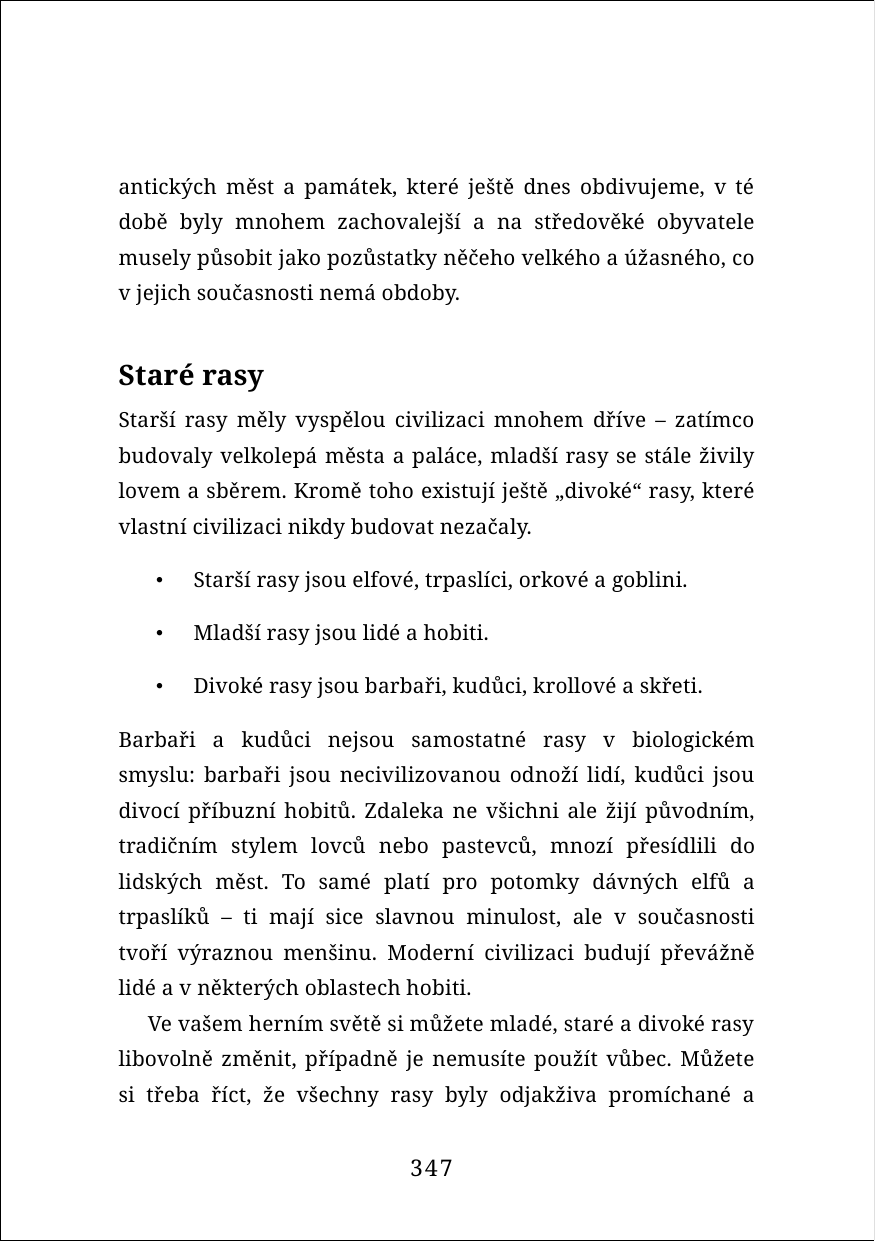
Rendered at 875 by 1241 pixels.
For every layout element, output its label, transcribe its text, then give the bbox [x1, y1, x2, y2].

subtitle Staré rasy [118, 355, 756, 393]
list Divoké rasy jsou barbaři, kudůci, krollové a skřeti. [156, 672, 756, 700]
text Starší rasy měly vyspělou civilizaci mnohem dříve – zatímco budovaly velkolepá města a paláce, mladší rasy se stále živily lovem a sběrem. Kromě toho existují ještě „divoké“ rasy, které vlastní civilizaci nikdy budovat nezačaly. [118, 405, 756, 540]
list Mladší rasy jsou lidé a hobiti. [156, 618, 756, 647]
text antických měst a památek, které ještě dnes obdivujeme, v té době byly mnohem zachovalejší a na středověké obyvatele musely působit jako pozůstatky něčeho velkého a úžasného, co v jejich současnosti nemá obdoby. [118, 172, 756, 307]
text Barbaři a kudůci nejsou samostatné rasy v biologickém smyslu: barbaři jsou necivilizovanou odnoží lidí, kudůci jsou divocí příbuzní hobitů. Zdaleka ne všichni ale žijí původním, tradičním stylem lovců nebo pastevců, mnozí přesídlili do lidských měst. To samé platí pro potomky dávných elfů a trpaslíků – ti mají sice slavnou minulost, ale v současnosti tvoří výraznou menšinu. Moderní civilizaci budují převážně lidé a v některých oblastech hobiti. Ve vašem herním světě si můžete mladé, staré a divoké rasy libovolně změnit, případně je nemusíte použít vůbec. Můžete si třeba říct, že všechny rasy byly odjakživa promíchané a [118, 725, 756, 1108]
list Starší rasy jsou elfové, trpaslíci, orkové a goblini. [156, 565, 756, 593]
